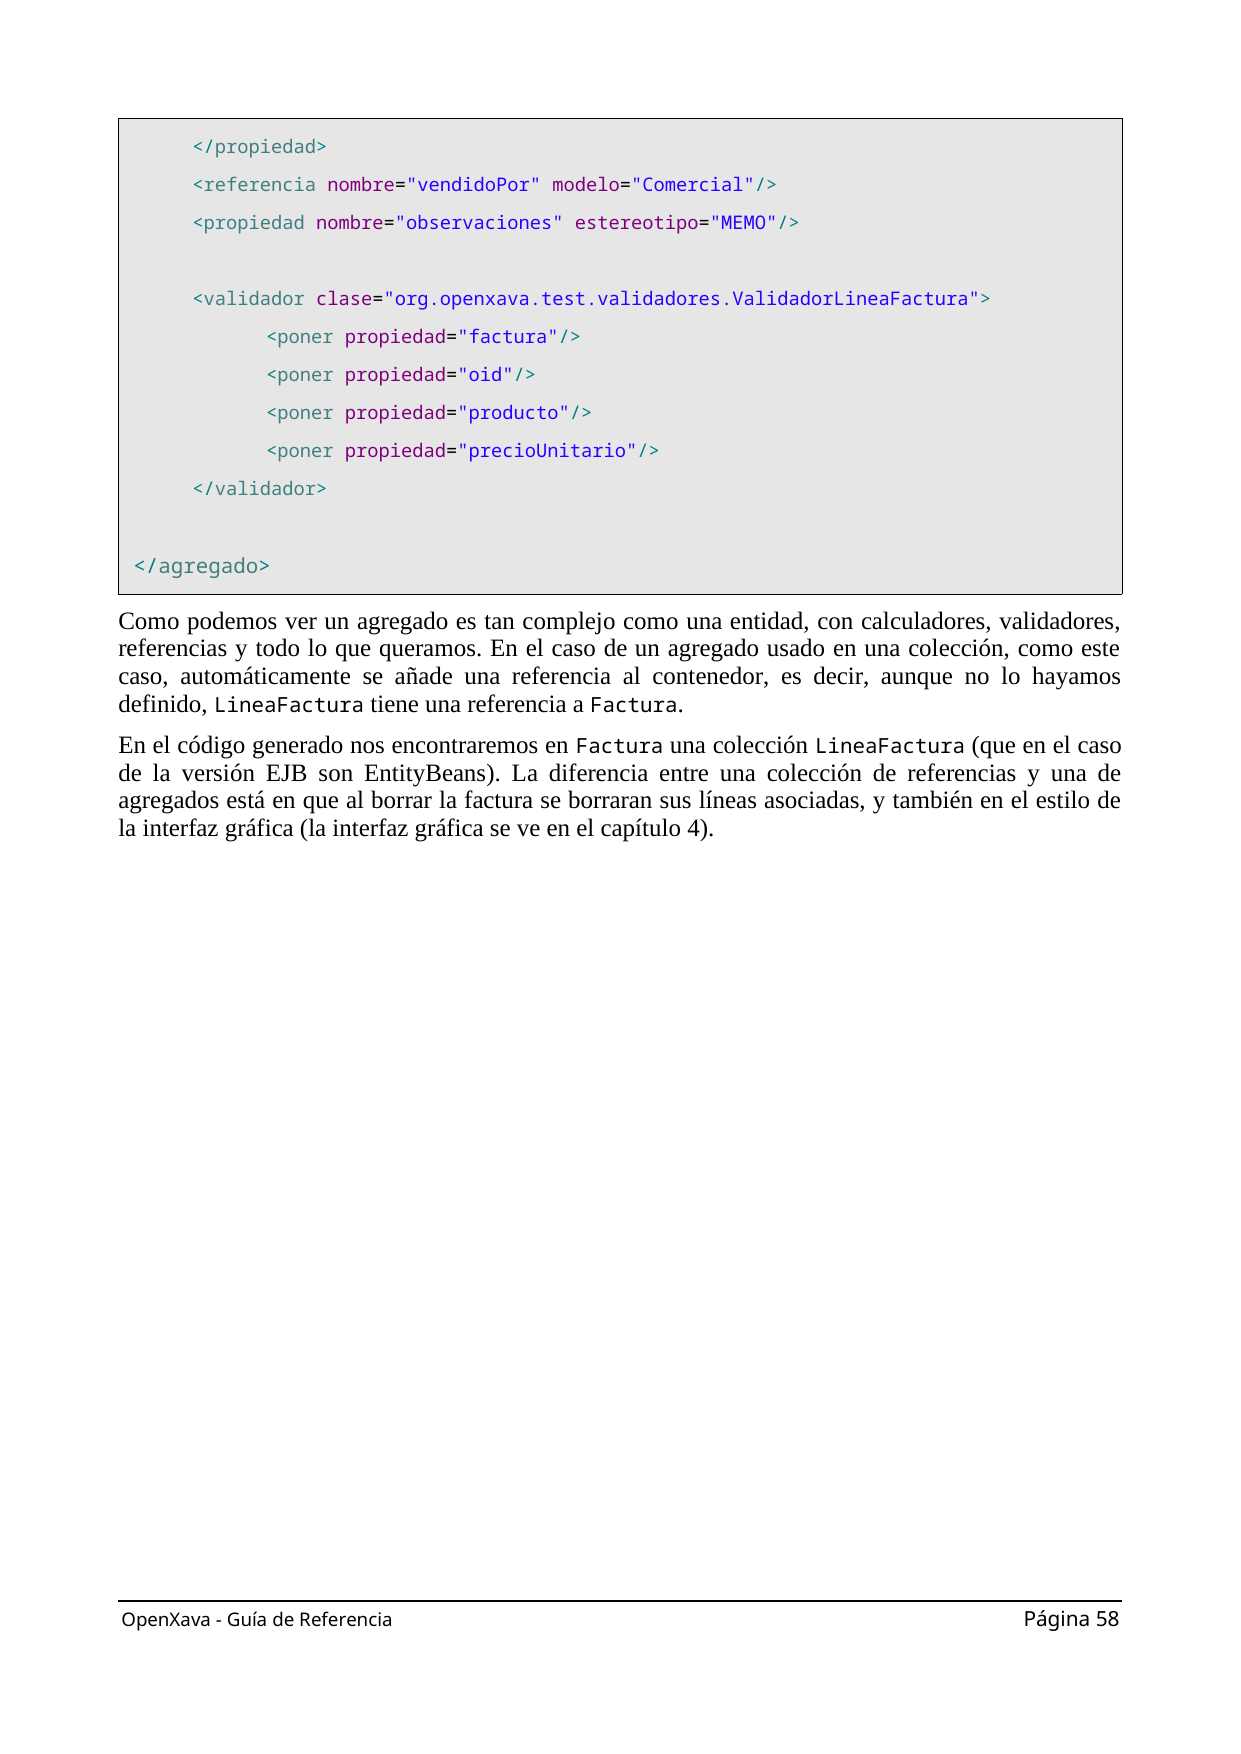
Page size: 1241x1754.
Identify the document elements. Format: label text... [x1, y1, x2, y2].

text <poner propiedad="oid"/> [119, 346, 1122, 384]
text <propiedad nombre="observaciones" estereotipo="MEMO"/> [119, 194, 1122, 232]
text <poner propiedad="precioUnitario"/> [119, 422, 1122, 460]
text <poner propiedad="factura"/> [119, 308, 1122, 346]
text Como podemos ver un agregado es tan complejo como una entidad, con calculadores, validadores, referencias y todo lo que queramos. En el caso de un agregado usado en una colección, como este caso, automáticamente se añade una referencia al contenedor, es decir, aunque no lo hayamos definido, LineaFactura tiene una referencia a Factura. [118, 607, 1122, 718]
text </propiedad> [119, 119, 1122, 156]
text <referencia nombre="vendidoPor" modelo="Comercial"/> [119, 156, 1122, 194]
text </validador> [119, 460, 1122, 498]
text </agregado> [119, 536, 1122, 594]
text <validador clase="org.openxava.test.validadores.ValidadorLineaFactura"> [119, 270, 1122, 308]
text <poner propiedad="producto"/> [119, 384, 1122, 422]
text En el código generado nos encontraremos en Factura una colección LineaFactura (que en el caso de la versión EJB son EntityBeans). La diferencia entre una colección de referencias y una de agregados está en que al borrar la factura se borraran sus líneas asociadas, y también en el estilo de la interfaz gráfica (la interfaz gráfica se ve en el capítulo 4). [118, 731, 1122, 842]
